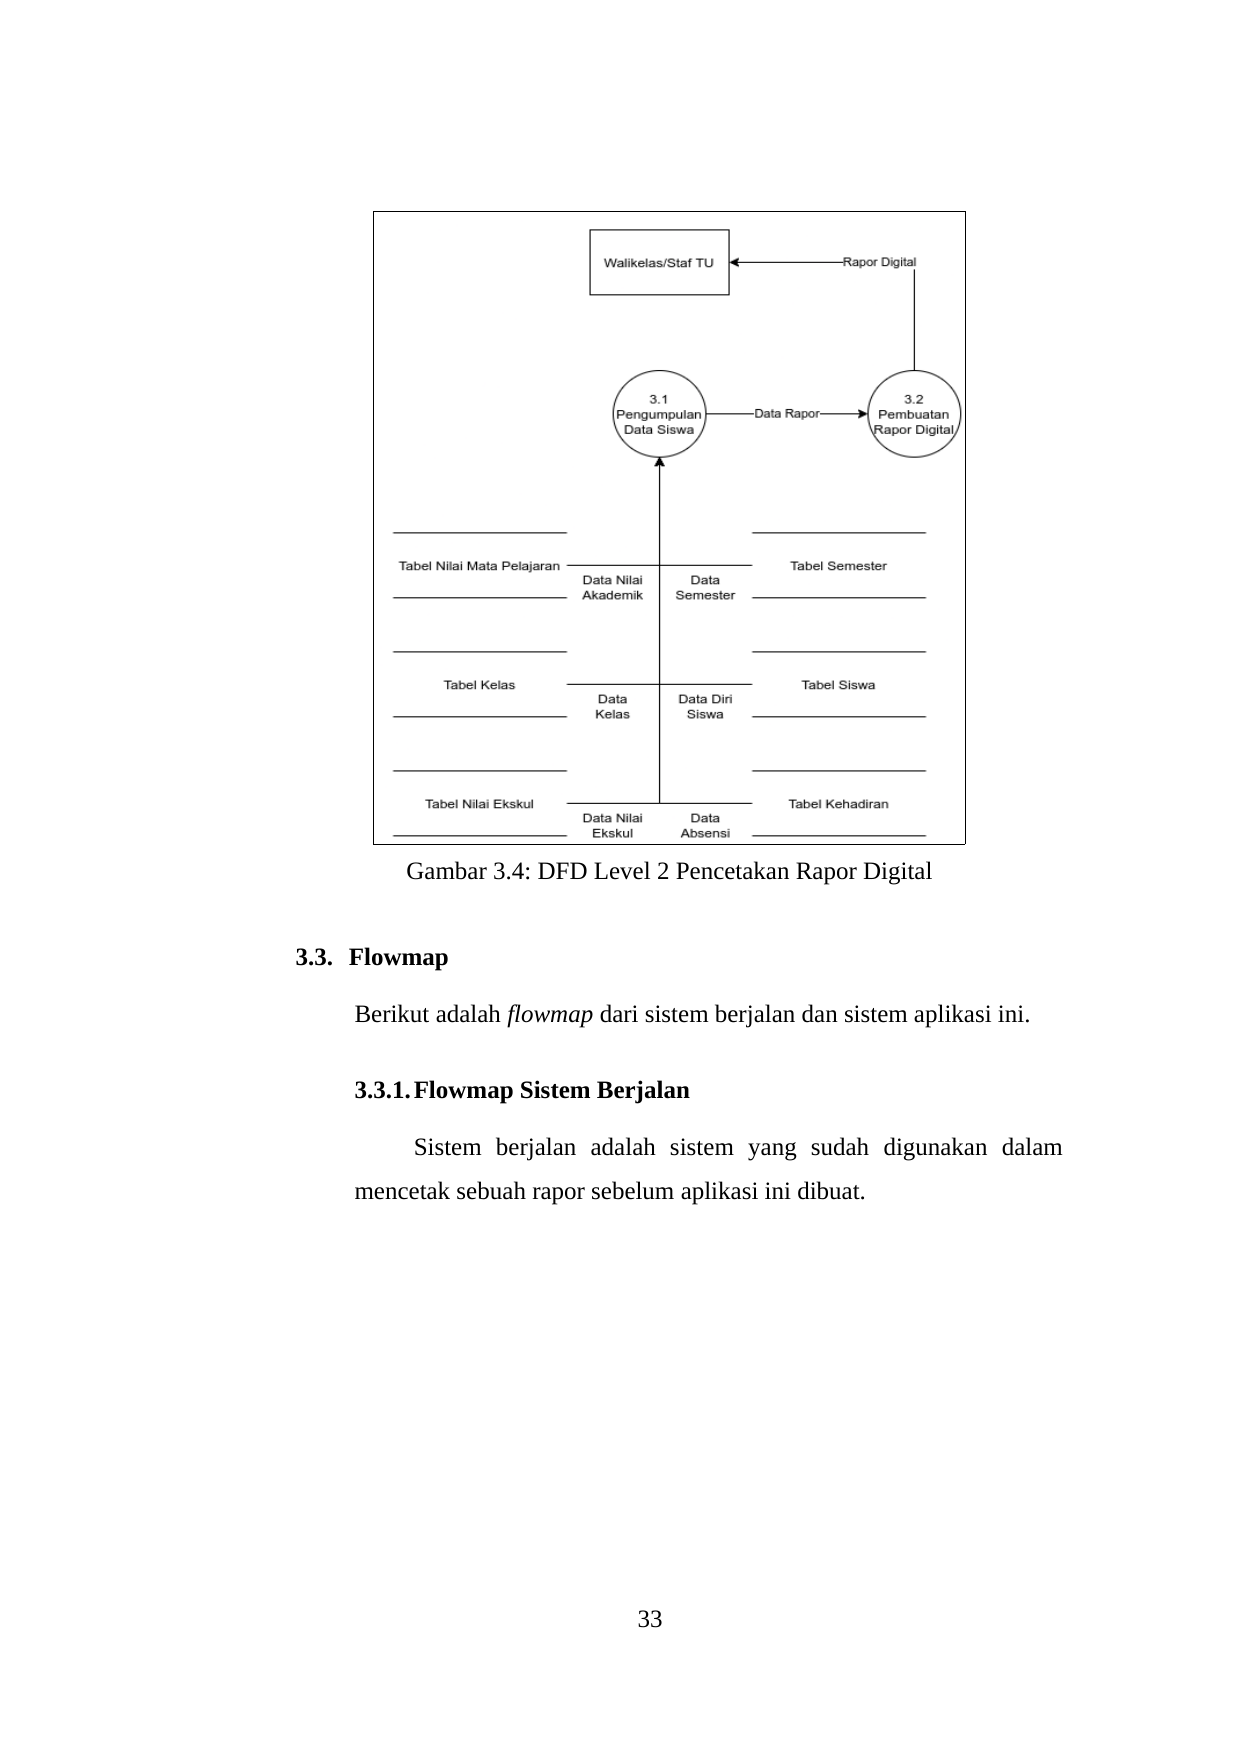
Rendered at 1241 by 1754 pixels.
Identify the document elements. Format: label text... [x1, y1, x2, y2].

subtitle Flowmap [295, 844, 1063, 974]
text Sistem berjalan adalah sistem yang sudah digunakan dalam mencetak sebuah rapor sebelum aplikasi ini dibuat. [354, 1120, 1063, 1208]
subtitle Flowmap Sistem Berjalan [354, 1063, 1063, 1107]
picture [374, 212, 965, 844]
text Berikut adalah flowmap dari sistem berjalan dan sistem aplikasi ini. [295, 987, 1063, 1031]
text Gambar 3.4: DFD Level 2 Pencetakan Rapor Digital [373, 845, 965, 888]
